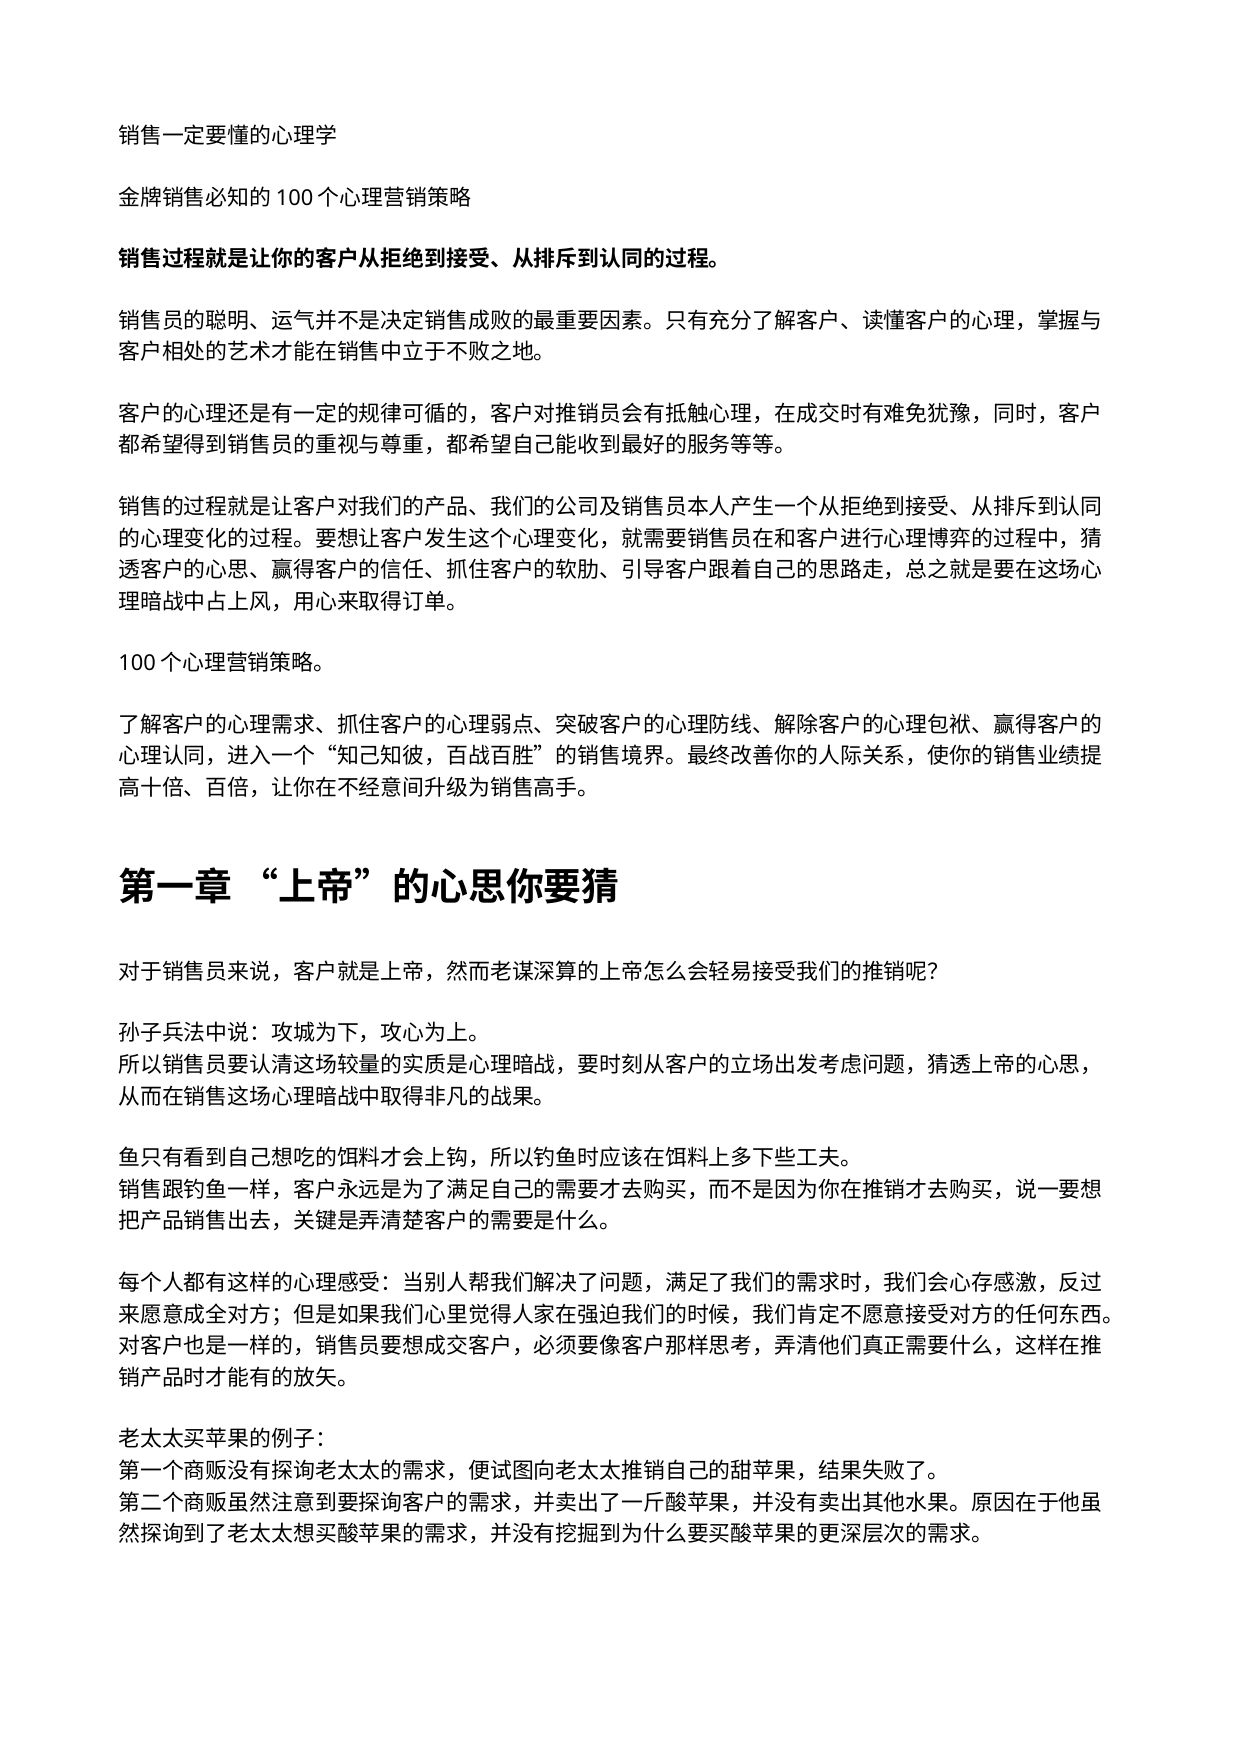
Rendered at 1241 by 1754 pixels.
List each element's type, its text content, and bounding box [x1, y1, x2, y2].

text 100个心理营销策略。 [118, 645, 1122, 677]
subtitle 第一章 “上帝”的心思你要猜 [118, 857, 1122, 912]
text 对于销售员来说，客户就是上帝，然而老谋深算的上帝怎么会轻易接受我们的推销呢？ [118, 954, 1122, 986]
text 孙子兵法中说：攻城为下，攻心为上。 [118, 1015, 1122, 1047]
text 销售员的聪明、运气并不是决定销售成败的最重要因素。只有充分了解客户、读懂客户的心理，掌握与客户相处的艺术才能在销售中立于不败之地。 [118, 303, 1122, 366]
text 了解客户的心理需求、抓住客户的心理弱点、突破客户的心理防线、解除客户的心理包袱、赢得客户的心理认同，进入一个“知己知彼，百战百胜”的销售境界。最终改善你的人际关系，使你的销售业绩提高十倍、百倍，让你在不经意间升级为销售高手。 [118, 707, 1122, 802]
text 客户的心理还是有一定的规律可循的，客户对推销员会有抵触心理，在成交时有难免犹豫，同时，客户都希望得到销售员的重视与尊重，都希望自己能收到最好的服务等等。 [118, 396, 1122, 459]
text 金牌销售必知的100个心理营销策略 [118, 179, 1122, 211]
text 老太太买苹果的例子： [118, 1421, 1122, 1453]
text 鱼只有看到自己想吃的饵料才会上钩，所以钓鱼时应该在饵料上多下些工夫。 [118, 1140, 1122, 1172]
text 所以销售员要认清这场较量的实质是心理暗战，要时刻从客户的立场出发考虑问题，猜透上帝的心思，从而在销售这场心理暗战中取得非凡的战果。 [118, 1047, 1122, 1110]
text 每个人都有这样的心理感受：当别人帮我们解决了问题，满足了我们的需求时，我们会心存感激，反过来愿意成全对方；但是如果我们心里觉得人家在强迫我们的时候，我们肯定不愿意接受对方的任何东西。 [118, 1265, 1122, 1328]
text 对客户也是一样的，销售员要想成交客户，必须要像客户那样思考，弄清他们真正需要什么，这样在推销产品时才能有的放矢。 [118, 1328, 1122, 1392]
text 销售过程就是让你的客户从拒绝到接受、从排斥到认同的过程。 [118, 241, 1122, 273]
text 销售跟钓鱼一样，客户永远是为了满足自己的需要才去购买，而不是因为你在推销才去购买，说一要想把产品销售出去，关键是弄清楚客户的需要是什么。 [118, 1172, 1122, 1235]
text 销售一定要懂的心理学 [118, 118, 1122, 150]
text 第一个商贩没有探询老太太的需求，便试图向老太太推销自己的甜苹果，结果失败了。 [118, 1453, 1122, 1485]
text 第二个商贩虽然注意到要探询客户的需求，并卖出了一斤酸苹果，并没有卖出其他水果。原因在于他虽然探询到了老太太想买酸苹果的需求，并没有挖掘到为什么要买酸苹果的更深层次的需求。 [118, 1485, 1122, 1548]
text 销售的过程就是让客户对我们的产品、我们的公司及销售员本人产生一个从拒绝到接受、从排斥到认同的心理变化的过程。要想让客户发生这个心理变化，就需要销售员在和客户进行心理博弈的过程中，猜透客户的心思、赢得客户的信任、抓住客户的软肋、引导客户跟着自己的思路走，总之就是要在这场心理暗战中占上风，用心来取得订单。 [118, 489, 1122, 616]
